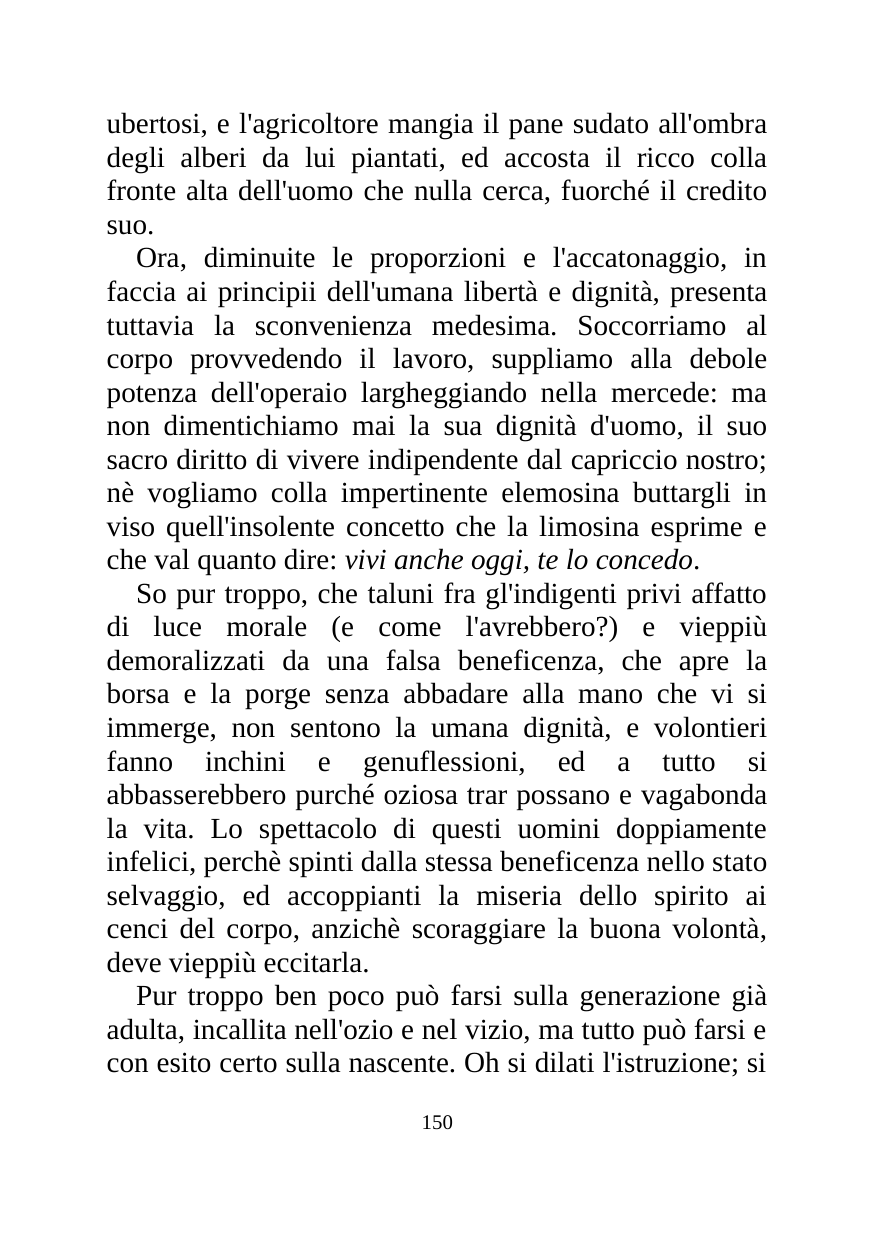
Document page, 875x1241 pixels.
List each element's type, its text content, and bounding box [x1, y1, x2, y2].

text Ora, diminuite le proporzioni e l'accatonaggio, in faccia ai principii dell'umana libertà e dignità, presenta tuttavia la sconvenienza medesima. Soccorriamo al corpo provvedendo il lavoro, suppliamo alla debole potenza dell'operaio largheggiando nella mercede: ma non dimentichiamo mai la sua dignità d'uomo, il suo sacro diritto di vivere indipendente dal capriccio nostro; nè vogliamo colla impertinente elemosina buttargli in viso quell'insolente concetto che la limosina esprime e che val quanto dire: vivi anche oggi, te lo concedo. [106, 241, 768, 576]
text Pur troppo ben poco può farsi sulla generazione già adulta, incallita nell'ozio e nel vizio, ma tutto può farsi e con esito certo sulla nascente. Oh si dilati l'istruzione; si [106, 978, 768, 1079]
text ubertosi, e l'agricoltore mangia il pane sudato all'ombra degli alberi da lui piantati, ed accosta il ricco colla fronte alta dell'uomo che nulla cerca, fuorché il credito suo. [106, 106, 768, 241]
text So pur troppo, che taluni fra gl'indigenti privi affatto di luce morale (e come l'avrebbero?) e vieppiù demoralizzati da una falsa beneficenza, che apre la borsa e la porge senza abbadare alla mano che vi si immerge, non sentono la umana dignità, e volontieri fanno inchini e genuflessioni, ed a tutto si abbasserebbero purché oziosa trar possano e vagabonda la vita. Lo spettacolo di questi uomini doppiamente infelici, perchè spinti dalla stessa beneficenza nello stato selvaggio, ed accoppianti la miseria dello spirito ai cenci del corpo, anzichè scoraggiare la buona volontà, deve vieppiù eccitarla. [106, 576, 768, 978]
